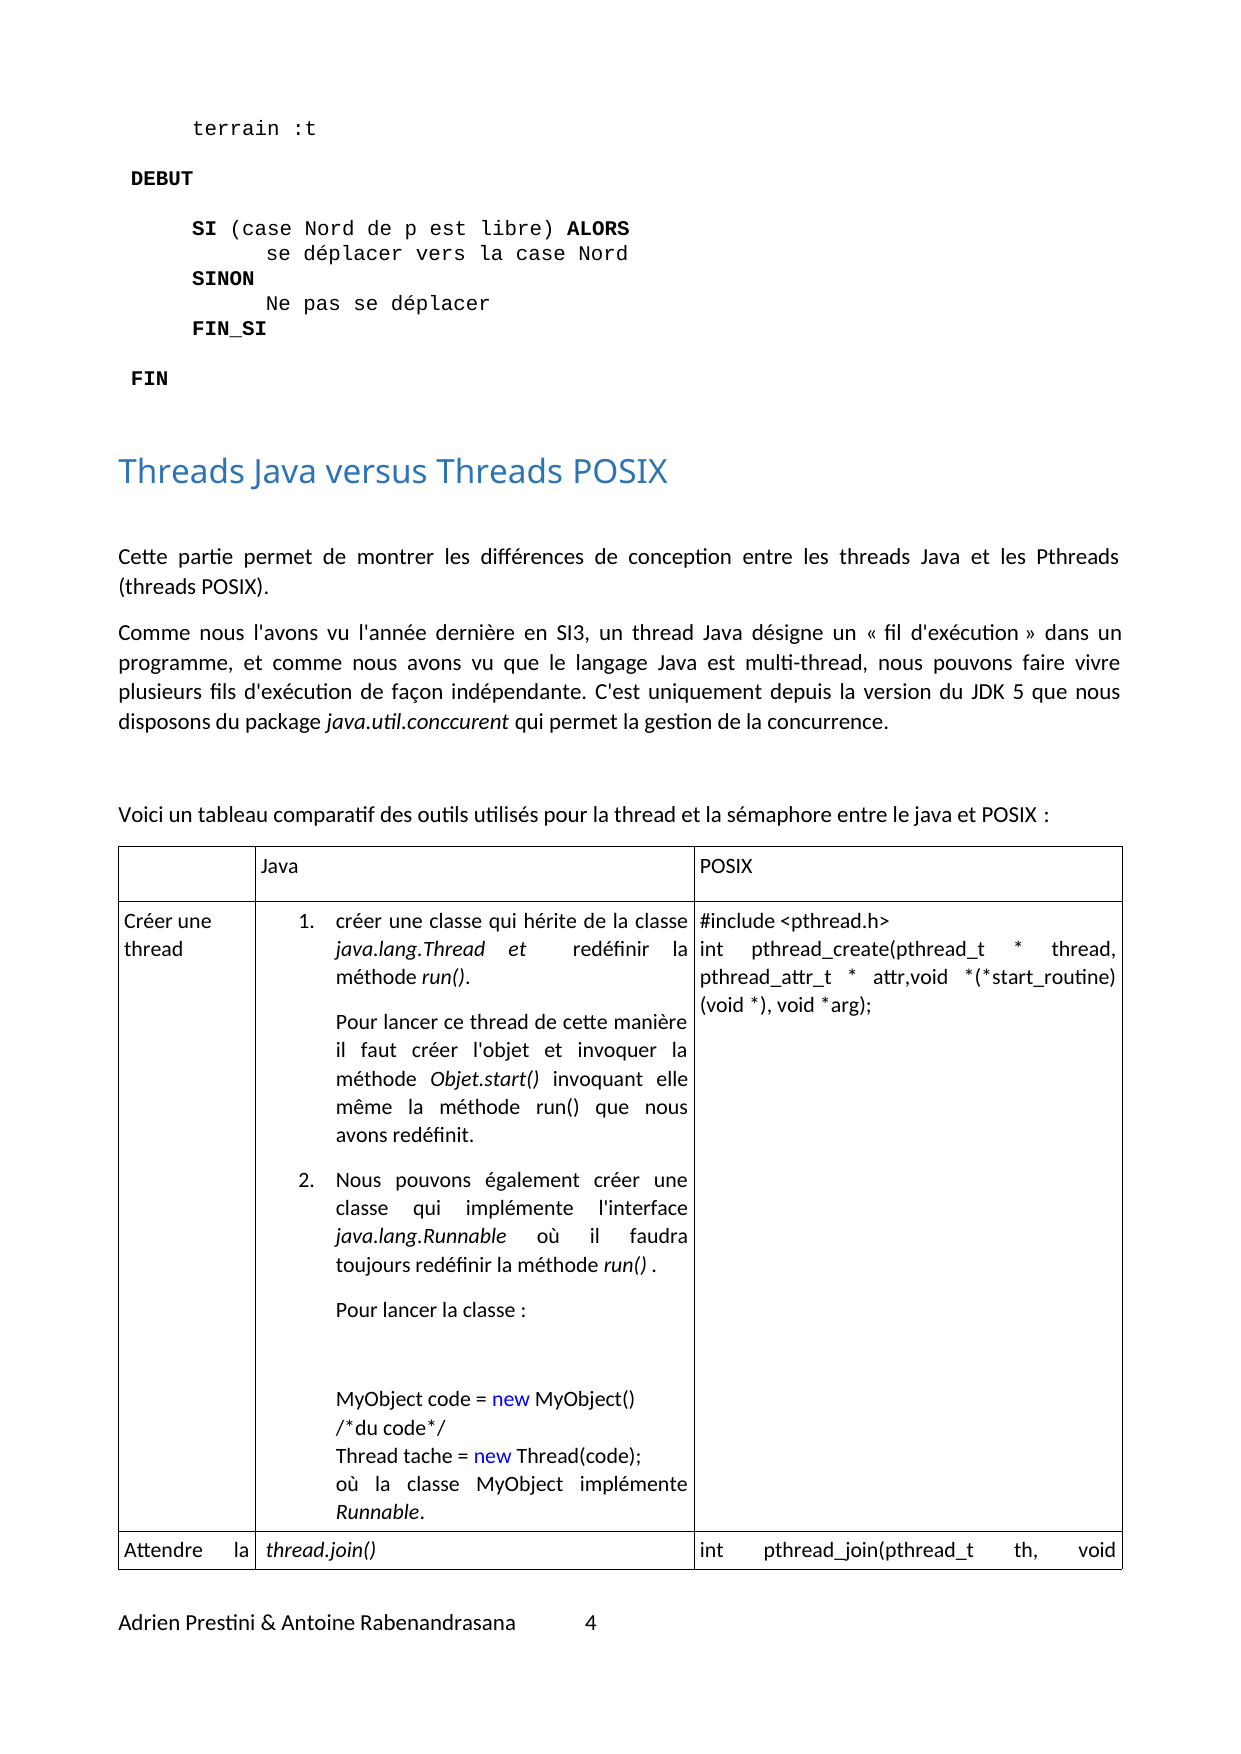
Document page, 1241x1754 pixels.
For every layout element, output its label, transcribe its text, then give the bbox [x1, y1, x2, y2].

text terrain :t [118, 118, 1122, 142]
text Voici un tableau comparatif des outils utilisés pour la thread et la sémaphore entre le java et POSIX : [118, 800, 1122, 828]
text SINON [118, 268, 1122, 292]
subtitle Threads Java versus Threads POSIX [118, 448, 1122, 493]
table_header Java [256, 847, 694, 901]
text Ne pas se déplacer [118, 293, 1122, 317]
text SI (case Nord de p est libre) ALORS [118, 218, 1122, 242]
table_cell créer une classe qui hérite de la classe java.lang.Thread et redéfinir la méthode run(). Pour lancer ce thread de cette manière il faut créer l'objet et invoquer la méthode Objet.start() invoquant elle même la méthode run() que nous avons redéfinit. Nous pouvons également créer une classe qui implémente l'interface java.lang.Runnable où il faudra toujours redéfinir la méthode run() . Pour lancer la classe : MyObject code = new MyObject() /*du code*/ Thread tache = new Thread(code); où la classe MyObject implémente Runnable. [256, 902, 694, 1531]
table_header POSIX [695, 847, 1122, 901]
text Comme nous l'avons vu l'année dernière en SI3, un thread Java désigne un « fil d'exécution » dans un programme, et comme nous avons vu que le langage Java est multi-thread, nous pouvons faire vivre plusieurs fils d'exécution de façon indépendante. C'est uniquement depuis la version du JDK 5 que nous disposons du package java.util.conccurent qui permet la gestion de la concurrence. [118, 618, 1122, 735]
text se déplacer vers la case Nord [118, 243, 1122, 267]
table_header [119, 847, 255, 901]
table_cell #include <pthread.h> int pthread_create(pthread_t * thread, pthread_attr_t * attr,void *(*start_routine) (void *), void *arg); [695, 902, 1122, 1531]
table_cell int pthread_join(pthread_t th, void [695, 1532, 1122, 1569]
table_cell Créer une thread [119, 902, 255, 1531]
table_cell Attendre la [119, 1532, 255, 1569]
text Cette partie permet de montrer les différences de conception entre les threads Java et les Pthreads (threads POSIX). [118, 542, 1122, 600]
text FIN [118, 368, 1122, 392]
table_cell thread.join() [256, 1532, 694, 1569]
text FIN_SI [118, 318, 1122, 342]
text DEBUT [118, 168, 1122, 192]
